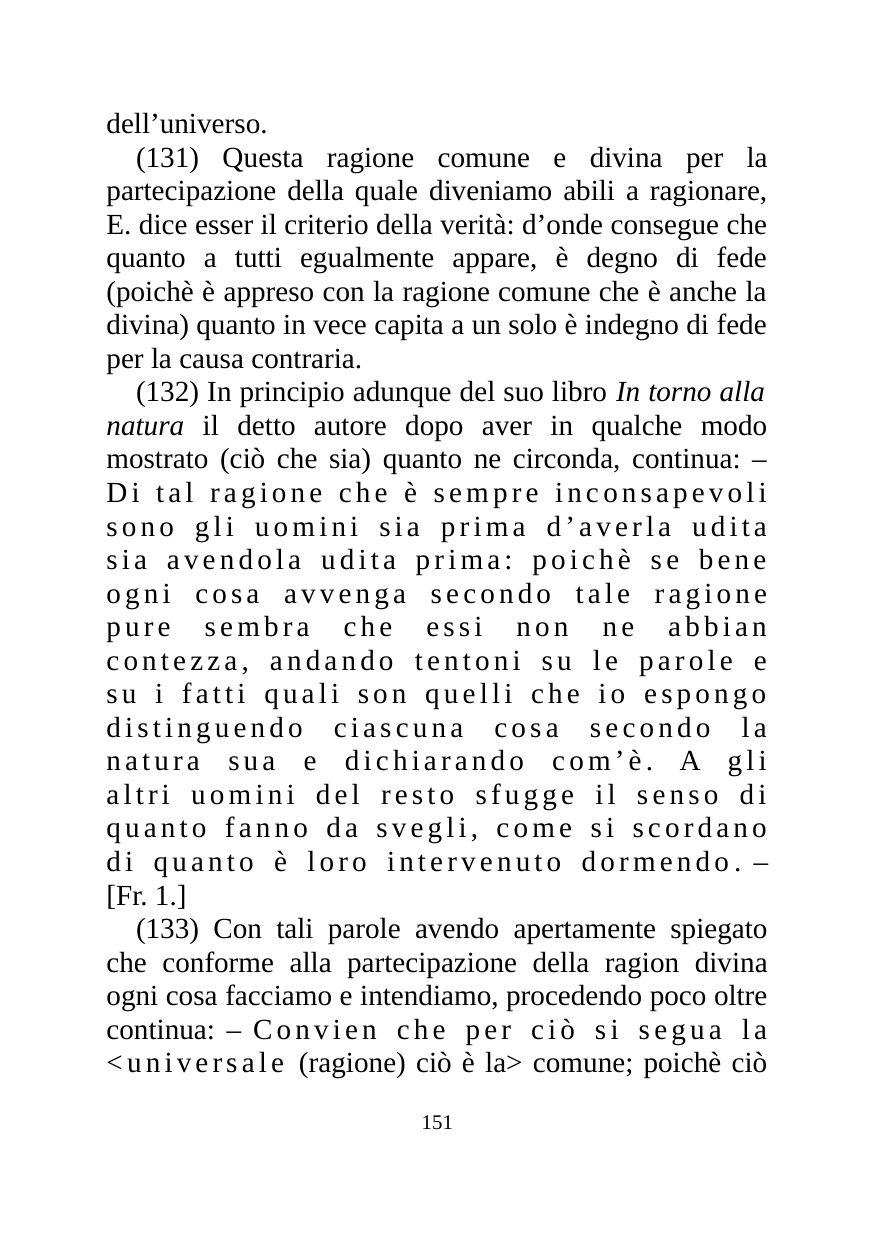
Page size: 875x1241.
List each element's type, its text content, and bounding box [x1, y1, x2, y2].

text (132) In principio adunque del suo libro In torno alla natura il detto autore dopo aver in qualche modo mostrato (ciò che sia) quanto ne circonda, continua: – Di tal ragione che è sempre inconsapevoli sono gli uomini sia prima d’averla udita sia avendola udita prima: poichè se bene ogni cosa avvenga secondo tale ragione pure sembra che essi non ne abbian contezza, andando tentoni su le parole e su i fatti quali son quelli che io espongo distinguendo ciascuna cosa secondo la natura sua e dichiarando com’è. A gli altri uomini del resto sfugge il senso di quanto fanno da svegli, come si scordano di quanto è loro intervenuto dormendo. – [Fr. 1.] [106, 374, 768, 911]
text dell’universo. [106, 106, 768, 140]
text (131) Questa ragione comune e divina per la partecipazione della quale diveniamo abili a ragionare, E. dice esser il criterio della verità: d’onde consegue che quanto a tutti egualmente appare, è degno di fede (poichè è appreso con la ragione comune che è anche la divina) quanto in vece capita a un solo è indegno di fede per la causa contraria. [106, 140, 768, 374]
text (133) Con tali parole avendo apertamente spiegato che conforme alla partecipazione della ragion divina ogni cosa facciamo e intendiamo, procedendo poco oltre continua: – Convien che per ciò si segua la <universale (ragione) ciò è la> comune; poichè ciò [106, 911, 768, 1079]
